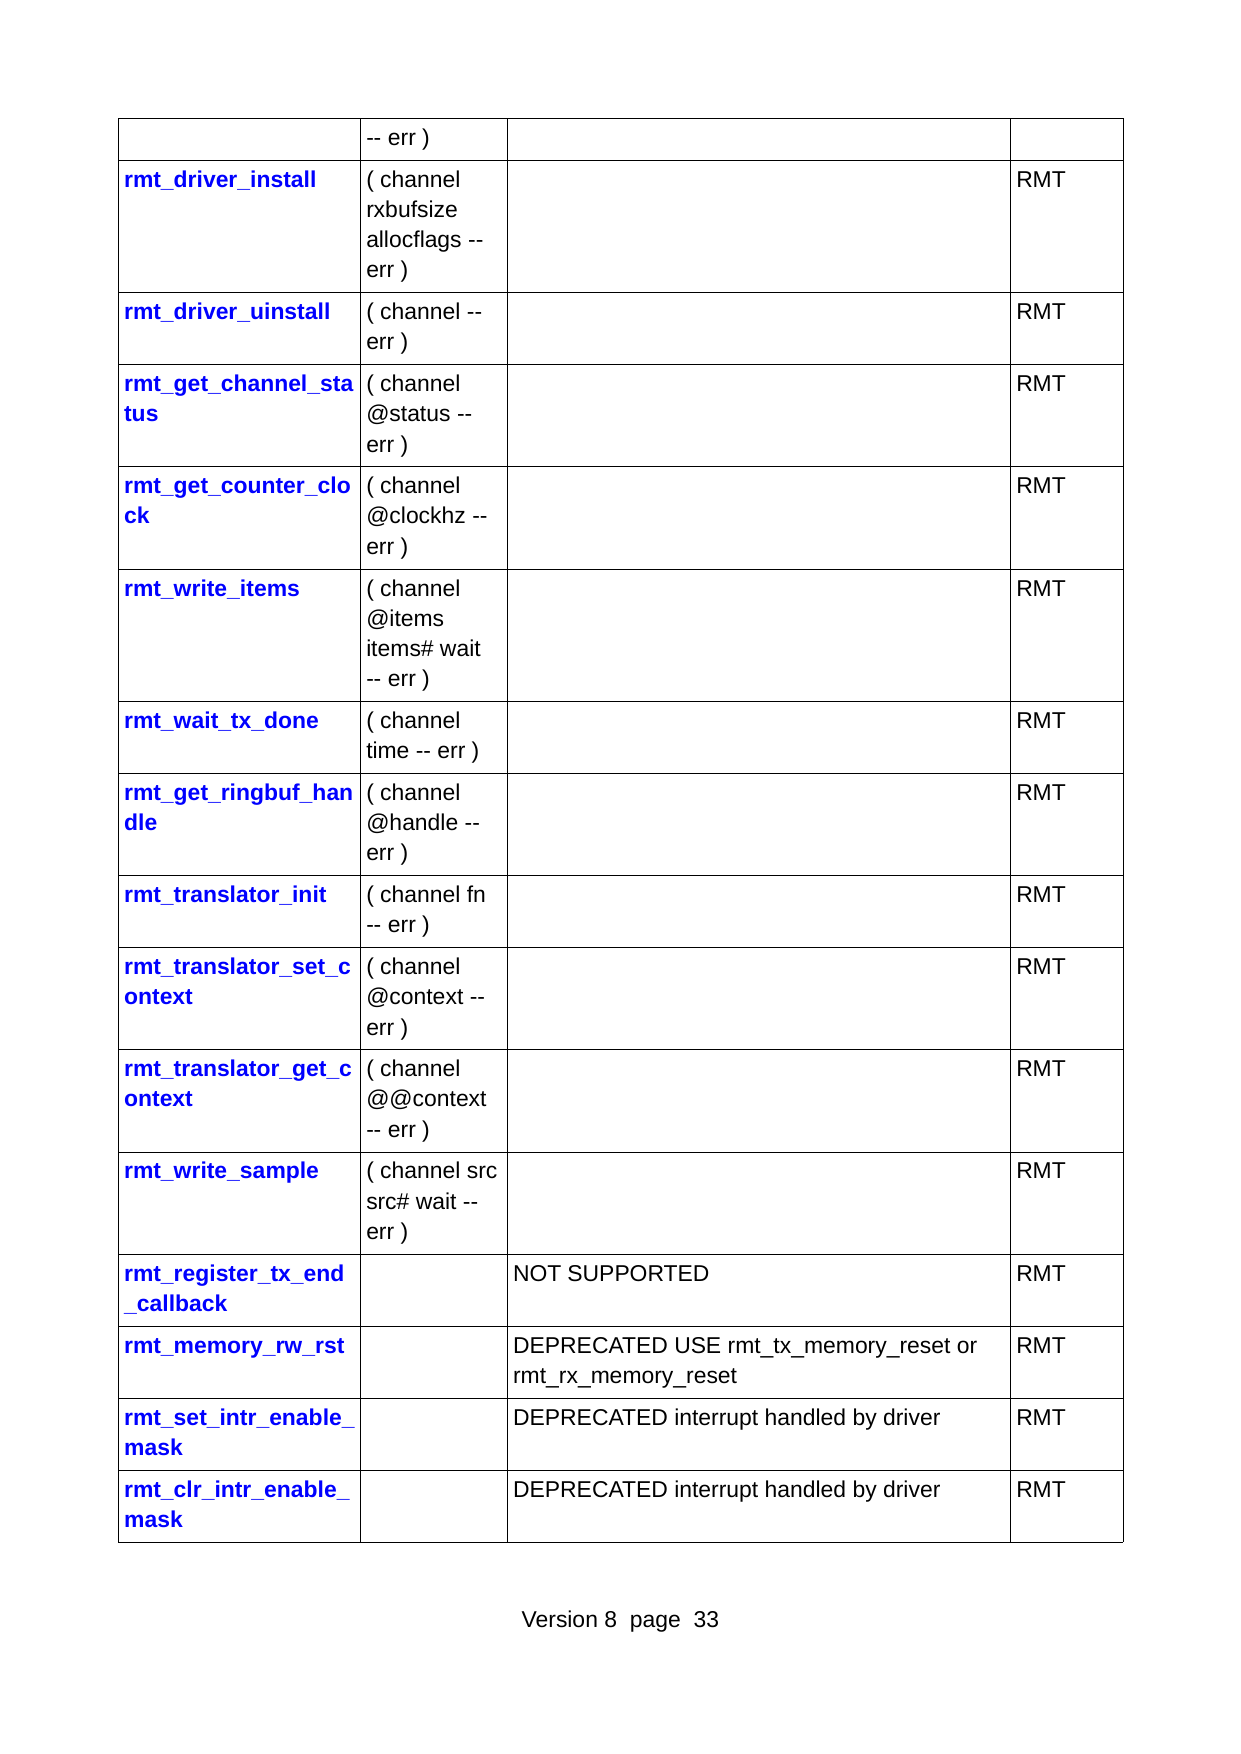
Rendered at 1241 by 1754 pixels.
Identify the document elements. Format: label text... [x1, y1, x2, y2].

table_cell ( channel @@context -- err ) [361, 1050, 507, 1152]
table_cell [361, 1399, 507, 1470]
table_cell RMT [1011, 161, 1123, 292]
table_cell RMT [1011, 570, 1123, 701]
table_cell [508, 948, 1010, 1049]
table_cell rmt_register_tx_end_callback [119, 1255, 360, 1326]
table_cell RMT [1011, 293, 1123, 364]
table_cell RMT [1011, 702, 1123, 773]
table_cell RMT [1011, 365, 1123, 466]
table_cell rmt_driver_uinstall [119, 293, 360, 364]
table_cell [508, 293, 1010, 364]
table_cell [361, 1255, 507, 1326]
table_cell ( channel @clockhz -- err ) [361, 467, 507, 569]
table_cell [361, 1471, 507, 1542]
table_cell [508, 702, 1010, 773]
table_cell ( channel @items items# wait -- err ) [361, 570, 507, 701]
table_cell rmt_get_counter_clock [119, 467, 360, 569]
table_cell ( channel fn -- err ) [361, 876, 507, 947]
table_cell DEPRECATED interrupt handled by driver [508, 1399, 1010, 1470]
table_cell [508, 161, 1010, 292]
table_cell rmt_translator_init [119, 876, 360, 947]
table_cell RMT [1011, 467, 1123, 569]
table_cell rmt_set_intr_enable_mask [119, 1399, 360, 1470]
table_cell rmt_write_items [119, 570, 360, 701]
table_cell [508, 119, 1010, 160]
table_cell RMT [1011, 876, 1123, 947]
table_cell rmt_write_sample [119, 1153, 360, 1254]
table_cell RMT [1011, 774, 1123, 875]
table_cell ( channel src src# wait -- err ) [361, 1153, 507, 1254]
table_cell rmt_translator_get_context [119, 1050, 360, 1152]
table_cell ( channel @status -- err ) [361, 365, 507, 466]
table_cell rmt_translator_set_context [119, 948, 360, 1049]
table_cell rmt_get_channel_status [119, 365, 360, 466]
table_cell ( channel @context -- err ) [361, 948, 507, 1049]
table_cell [508, 876, 1010, 947]
table_cell rmt_clr_intr_enable_mask [119, 1471, 360, 1542]
table_cell DEPRECATED USE rmt_tx_memory_reset or rmt_rx_memory_reset [508, 1327, 1010, 1398]
table_cell ( channel time -- err ) [361, 702, 507, 773]
table_cell [508, 1153, 1010, 1254]
table_cell RMT [1011, 1255, 1123, 1326]
table_cell [508, 467, 1010, 569]
table_cell RMT [1011, 1399, 1123, 1470]
table_cell ( channel @handle -- err ) [361, 774, 507, 875]
table_cell RMT [1011, 1327, 1123, 1398]
table_cell NOT SUPPORTED [508, 1255, 1010, 1326]
table_cell rmt_wait_tx_done [119, 702, 360, 773]
table_cell -- err ) [361, 119, 507, 160]
table_cell rmt_driver_install [119, 161, 360, 292]
table_cell [361, 1327, 507, 1398]
table_cell RMT [1011, 1050, 1123, 1152]
table_cell [508, 774, 1010, 875]
table_cell rmt_get_ringbuf_handle [119, 774, 360, 875]
table_cell [119, 119, 360, 160]
table_cell rmt_memory_rw_rst [119, 1327, 360, 1398]
table_cell ( channel -- err ) [361, 293, 507, 364]
table_cell ( channel rxbufsize allocflags -- err ) [361, 161, 507, 292]
table_cell [508, 365, 1010, 466]
table_cell RMT [1011, 1153, 1123, 1254]
table_cell RMT [1011, 1471, 1123, 1542]
table_cell [508, 1050, 1010, 1152]
table_cell [508, 570, 1010, 701]
table_cell DEPRECATED interrupt handled by driver [508, 1471, 1010, 1542]
table_cell [1011, 119, 1123, 160]
table_cell RMT [1011, 948, 1123, 1049]
